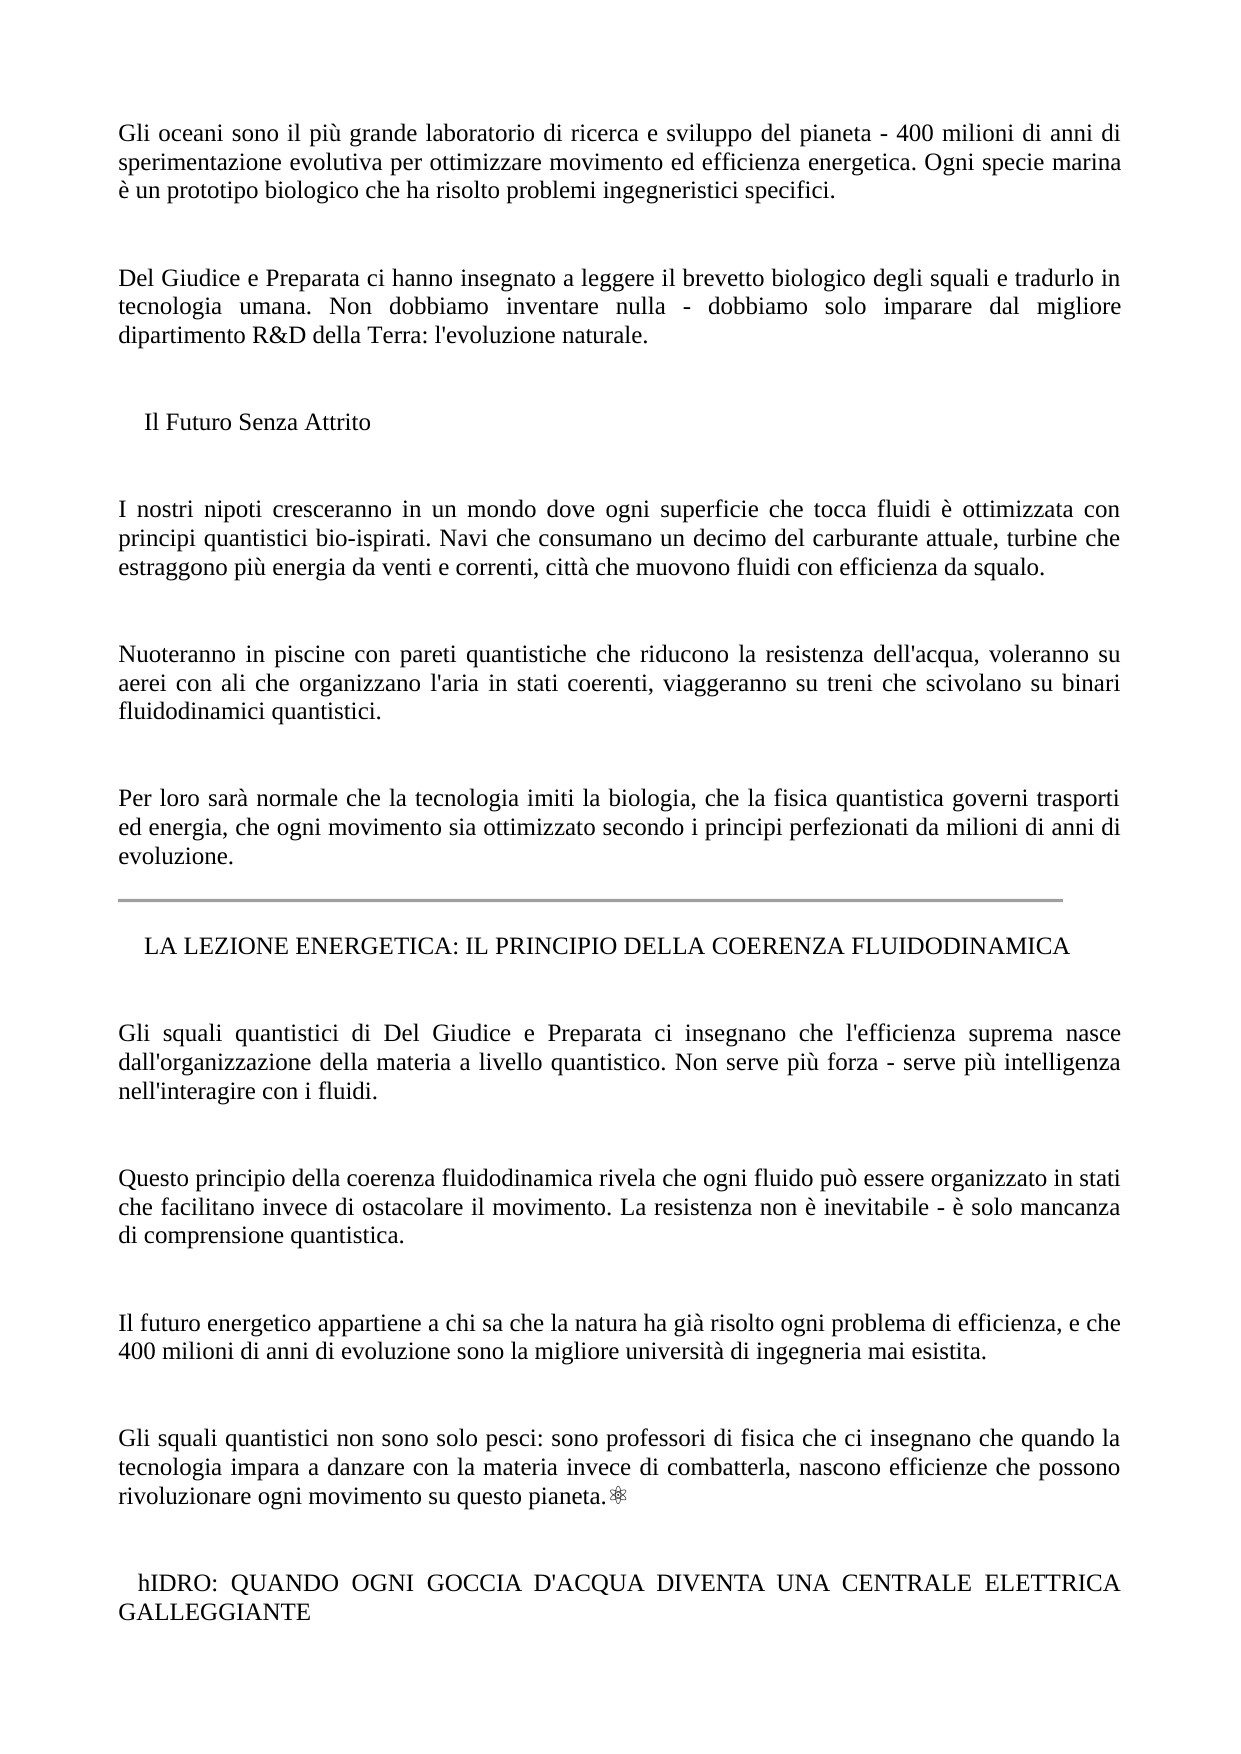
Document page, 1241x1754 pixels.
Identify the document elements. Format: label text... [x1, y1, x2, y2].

text Per loro sarà normale che la tecnologia imiti la biologia, che la fisica quantistica governi trasporti ed energia, che ogni movimento sia ottimizzato secondo i principi perfezionati da milioni di anni di evoluzione. [118, 783, 1122, 870]
text Gli oceani sono il più grande laboratorio di ricerca e sviluppo del pianeta - 400 milioni di anni di sperimentazione evolutiva per ottimizzare movimento ed efficienza energetica. Ogni specie marina è un prototipo biologico che ha risolto problemi ingegneristici specifici. [118, 118, 1122, 204]
subtitle 🌊hIDRO: QUANDO OGNI GOCCIA D'ACQUA DIVENTA UNA CENTRALE ELETTRICA GALLEGGIANTE [118, 1568, 1122, 1626]
subtitle 🎯 LA LEZIONE ENERGETICA: IL PRINCIPIO DELLA COERENZA FLUIDODINAMICA [118, 931, 1122, 960]
text I nostri nipoti cresceranno in un mondo dove ogni superficie che tocca fluidi è ottimizzata con principi quantistici bio-ispirati. Navi che consumano un decimo del carburante attuale, turbine che estraggono più energia da venti e correnti, città che muovono fluidi con efficienza da squalo. [118, 494, 1122, 581]
text Gli squali quantistici non sono solo pesci: sono professori di fisica che ci insegnano che quando la tecnologia impara a danzare con la materia invece di combatterla, nascono efficienze che possono rivoluzionare ogni movimento su questo pianeta.🦈⚛️ [118, 1423, 1122, 1510]
text Gli squali quantistici di Del Giudice e Preparata ci insegnano che l'efficienza suprema nasce dall'organizzazione della materia a livello quantistico. Non serve più forza - serve più intelligenza nell'interagire con i fluidi. [118, 1018, 1122, 1105]
text Nuoteranno in piscine con pareti quantistiche che riducono la resistenza dell'acqua, voleranno su aerei con ali che organizzano l'aria in stati coerenti, viaggeranno su treni che scivolano su binari fluidodinamici quantistici. [118, 639, 1122, 725]
text Questo principio della coerenza fluidodinamica rivela che ogni fluido può essere organizzato in stati che facilitano invece di ostacolare il movimento. La resistenza non è inevitabile - è solo mancanza di comprensione quantistica. [118, 1163, 1122, 1249]
text Il futuro energetico appartiene a chi sa che la natura ha già risolto ogni problema di efficienza, e che 400 milioni di anni di evoluzione sono la migliore università di ingegneria mai esistita. [118, 1308, 1122, 1365]
subtitle 🚀 Il Futuro Senza Attrito [118, 407, 1122, 436]
text Del Giudice e Preparata ci hanno insegnato a leggere il brevetto biologico degli squali e tradurlo in tecnologia umana. Non dobbiamo inventare nulla - dobbiamo solo imparare dal migliore dipartimento R&D della Terra: l'evoluzione naturale. [118, 263, 1122, 349]
